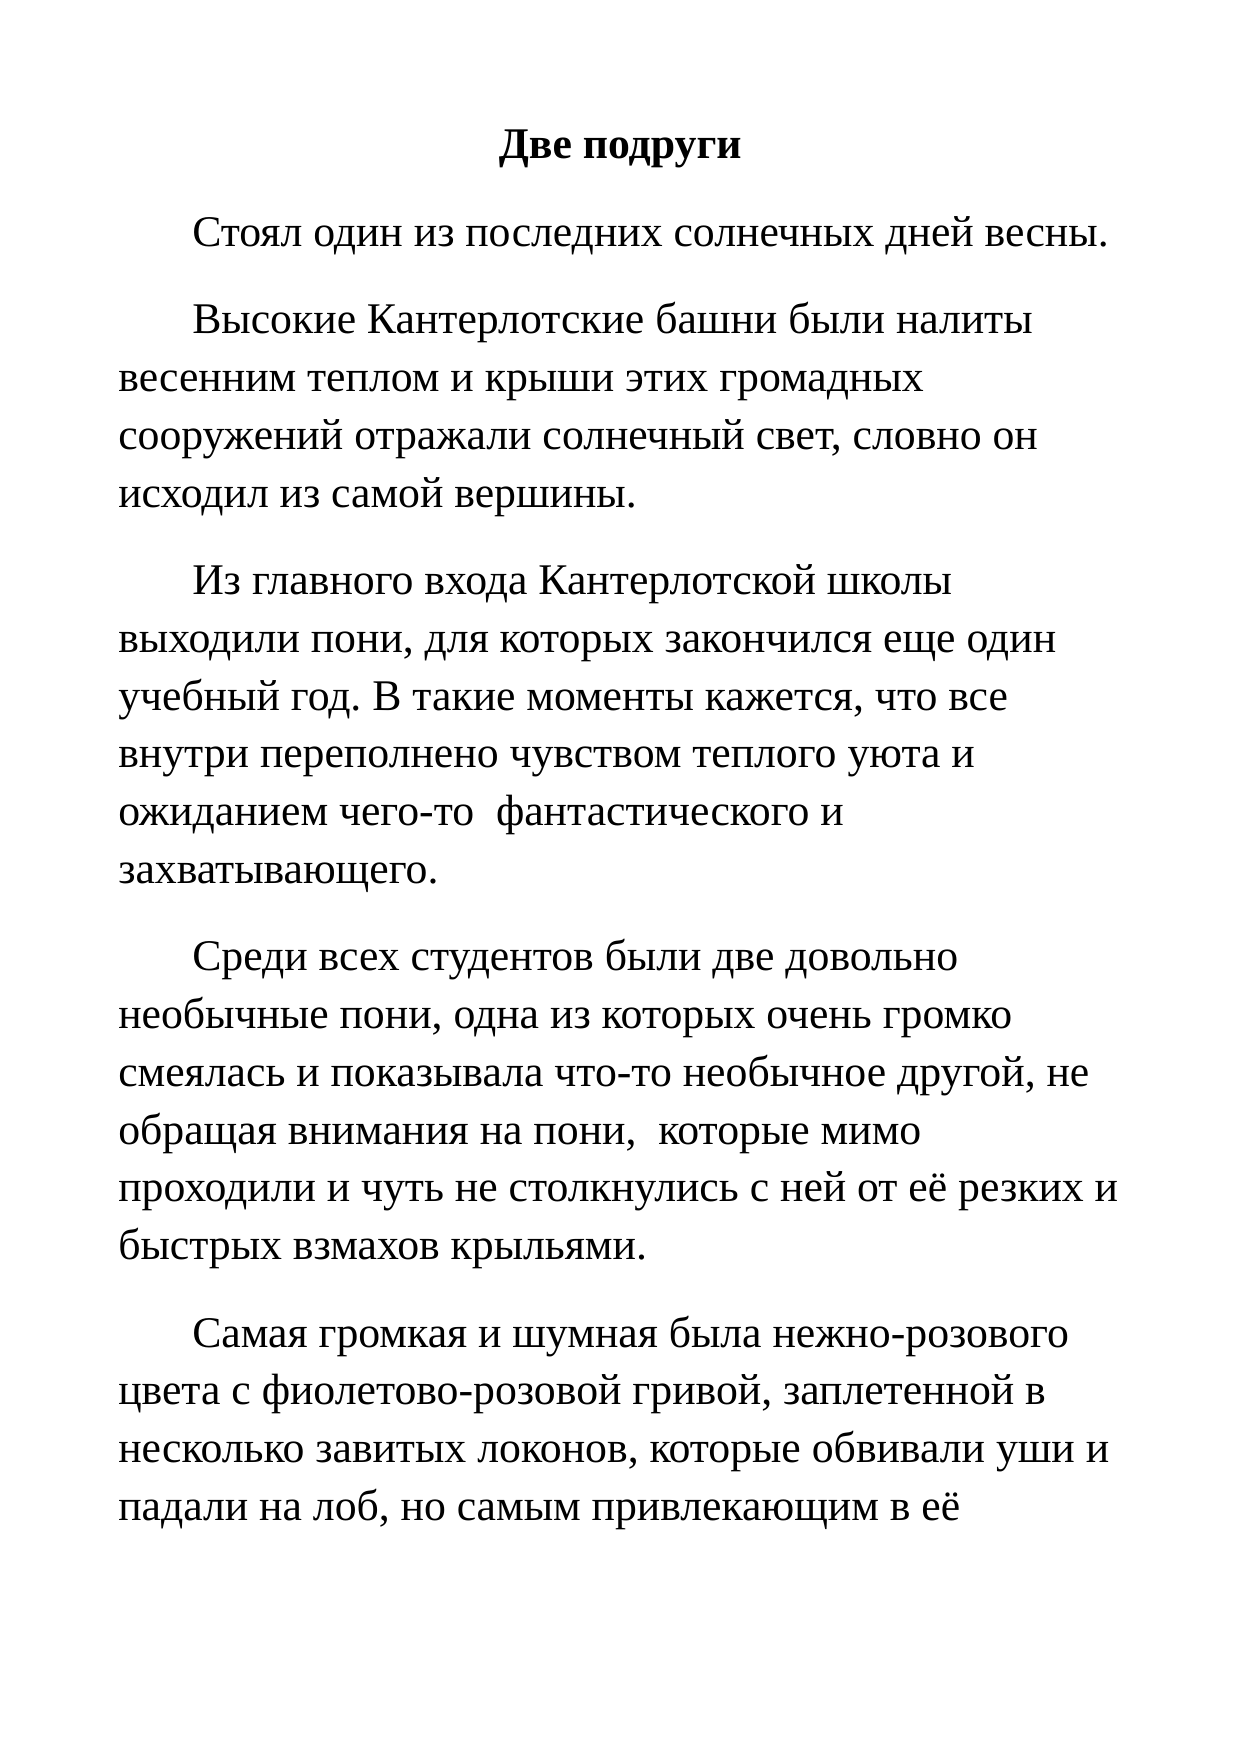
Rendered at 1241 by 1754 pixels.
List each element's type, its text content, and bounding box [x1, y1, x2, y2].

text Среди всех студентов были две довольно необычные пони, одна из которых очень громко смеялась и показывала что-то необычное другой, не обращая внимания на пони, которые мимо проходили и чуть не столкнулись с ней от её резких и быстрых взмахов крыльями. [118, 930, 1122, 1269]
text Две подруги [118, 118, 1122, 168]
text Самая громкая и шумная была нежно-розового цвета с фиолетово-розовой гривой, заплетенной в несколько завитых локонов, которые обвивали уши и падали на лоб, но самым привлекающим в её [118, 1306, 1122, 1530]
text Высокие Кантерлотские башни были налиты весенним теплом и крыши этих громадных сооружений отражали солнечный свет, словно он исходил из самой вершины. [118, 293, 1122, 516]
text Из главного входа Кантерлотской школы выходили пони, для которых закончился еще один учебный год. В такие моменты кажется, что все внутри переполнено чувством теплого уюта и ожиданием чего-то фантастического и захватывающего. [118, 553, 1122, 893]
text Стоял один из последних солнечных дней весны. [118, 205, 1122, 256]
